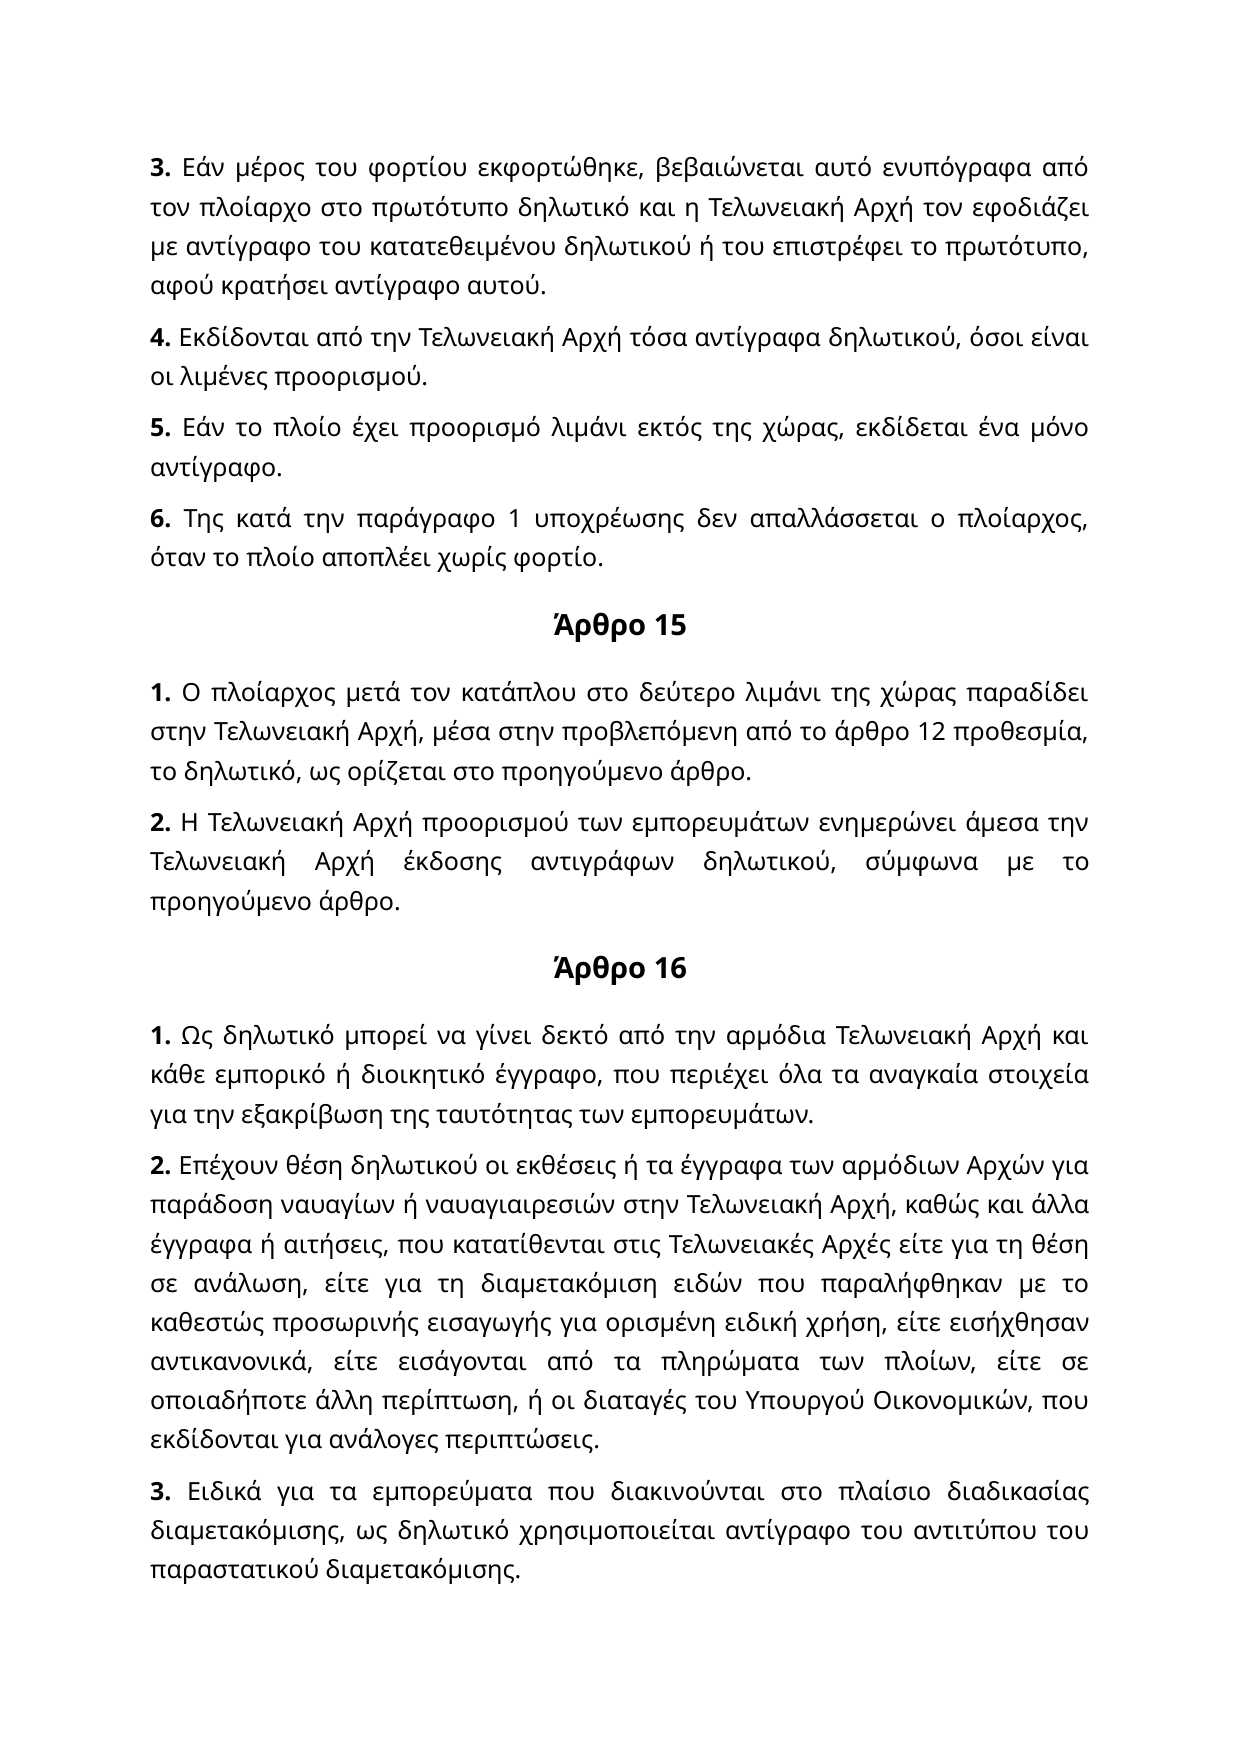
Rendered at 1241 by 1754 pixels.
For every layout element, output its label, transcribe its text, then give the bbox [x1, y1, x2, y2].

text 4. Εκδίδονται από την Τελωνειακή Αρχή τόσα αντίγραφα δηλωτικού, όσοι είναι οι λιμένες προορισμού. [150, 319, 1090, 392]
text 6. Της κατά την παράγραφο 1 υποχρέωσης δεν απαλλάσσεται ο πλοίαρχος, όταν το πλοίο αποπλέει χωρίς φορτίο. [150, 501, 1090, 574]
text 3. Ειδικά για τα εμπορεύματα που διακινούνται στο πλαίσιο διαδικασίας διαμετακόμισης, ως δηλωτικό χρησιμοποιείται αντίγραφο του αντιτύπου του παραστατικού διαμετακόμισης. [150, 1474, 1090, 1586]
text 5. Εάν το πλοίο έχει προορισμό λιμάνι εκτός της χώρας, εκδίδεται ένα μόνο αντίγραφο. [150, 410, 1090, 483]
text 1. Ως δηλωτικό μπορεί να γίνει δεκτό από την αρμόδια Τελωνειακή Αρχή και κάθε εμπορικό ή διοικητικό έγγραφο, που περιέχει όλα τα αναγκαία στοιχεία για την εξακρίβωση της ταυτότητας των εμπορευμάτων. [150, 1018, 1090, 1130]
text 1. Ο πλοίαρχος μετά τον κατάπλου στο δεύτερο λιμάνι της χώρας παραδίδει στην Τελωνειακή Αρχή, μέσα στην προβλεπόμενη από το άρθρο 12 προθεσμία, το δηλωτικό, ως ορίζεται στο προηγούμενο άρθρο. [150, 675, 1090, 787]
subtitle Άρθρο 16 [150, 947, 1090, 987]
subtitle Άρθρο 15 [150, 604, 1090, 644]
text 3. Εάν μέρος του φορτίου εκφορτώθηκε, βεβαιώνεται αυτό ενυπόγραφα από τον πλοίαρχο στο πρωτότυπο δηλωτικό και η Τελωνειακή Αρχή τον εφοδιάζει με αντίγραφο του κατατεθειμένου δηλωτικού ή του επιστρέφει το πρωτότυπο, αφού κρατήσει αντίγραφο αυτού. [150, 150, 1090, 302]
text 2. Επέχουν θέση δηλωτικού οι εκθέσεις ή τα έγγραφα των αρμόδιων Αρχών για παράδοση ναυαγίων ή ναυαγιαιρεσιών στην Τελωνειακή Αρχή, καθώς και άλλα έγγραφα ή αιτήσεις, που κατατίθενται στις Τελωνειακές Αρχές είτε για τη θέση σε ανάλωση, είτε για τη διαμετακόμιση ειδών που παραλήφθηκαν με το καθεστώς προσωρινής εισαγωγής για ορισμένη ειδική χρήση, είτε εισήχθησαν αντικανονικά, είτε εισάγονται από τα πληρώματα των πλοίων, είτε σε οποιαδήποτε άλλη περίπτωση, ή οι διαταγές του Υπουργού Οικονομικών, που εκδίδονται για ανάλογες περιπτώσεις. [150, 1148, 1090, 1456]
text 2. Η Τελωνειακή Αρχή προορισμού των εμπορευμάτων ενημερώνει άμεσα την Τελωνειακή Αρχή έκδοσης αντιγράφων δηλωτικού, σύμφωνα με το προηγούμενο άρθρο. [150, 805, 1090, 917]
